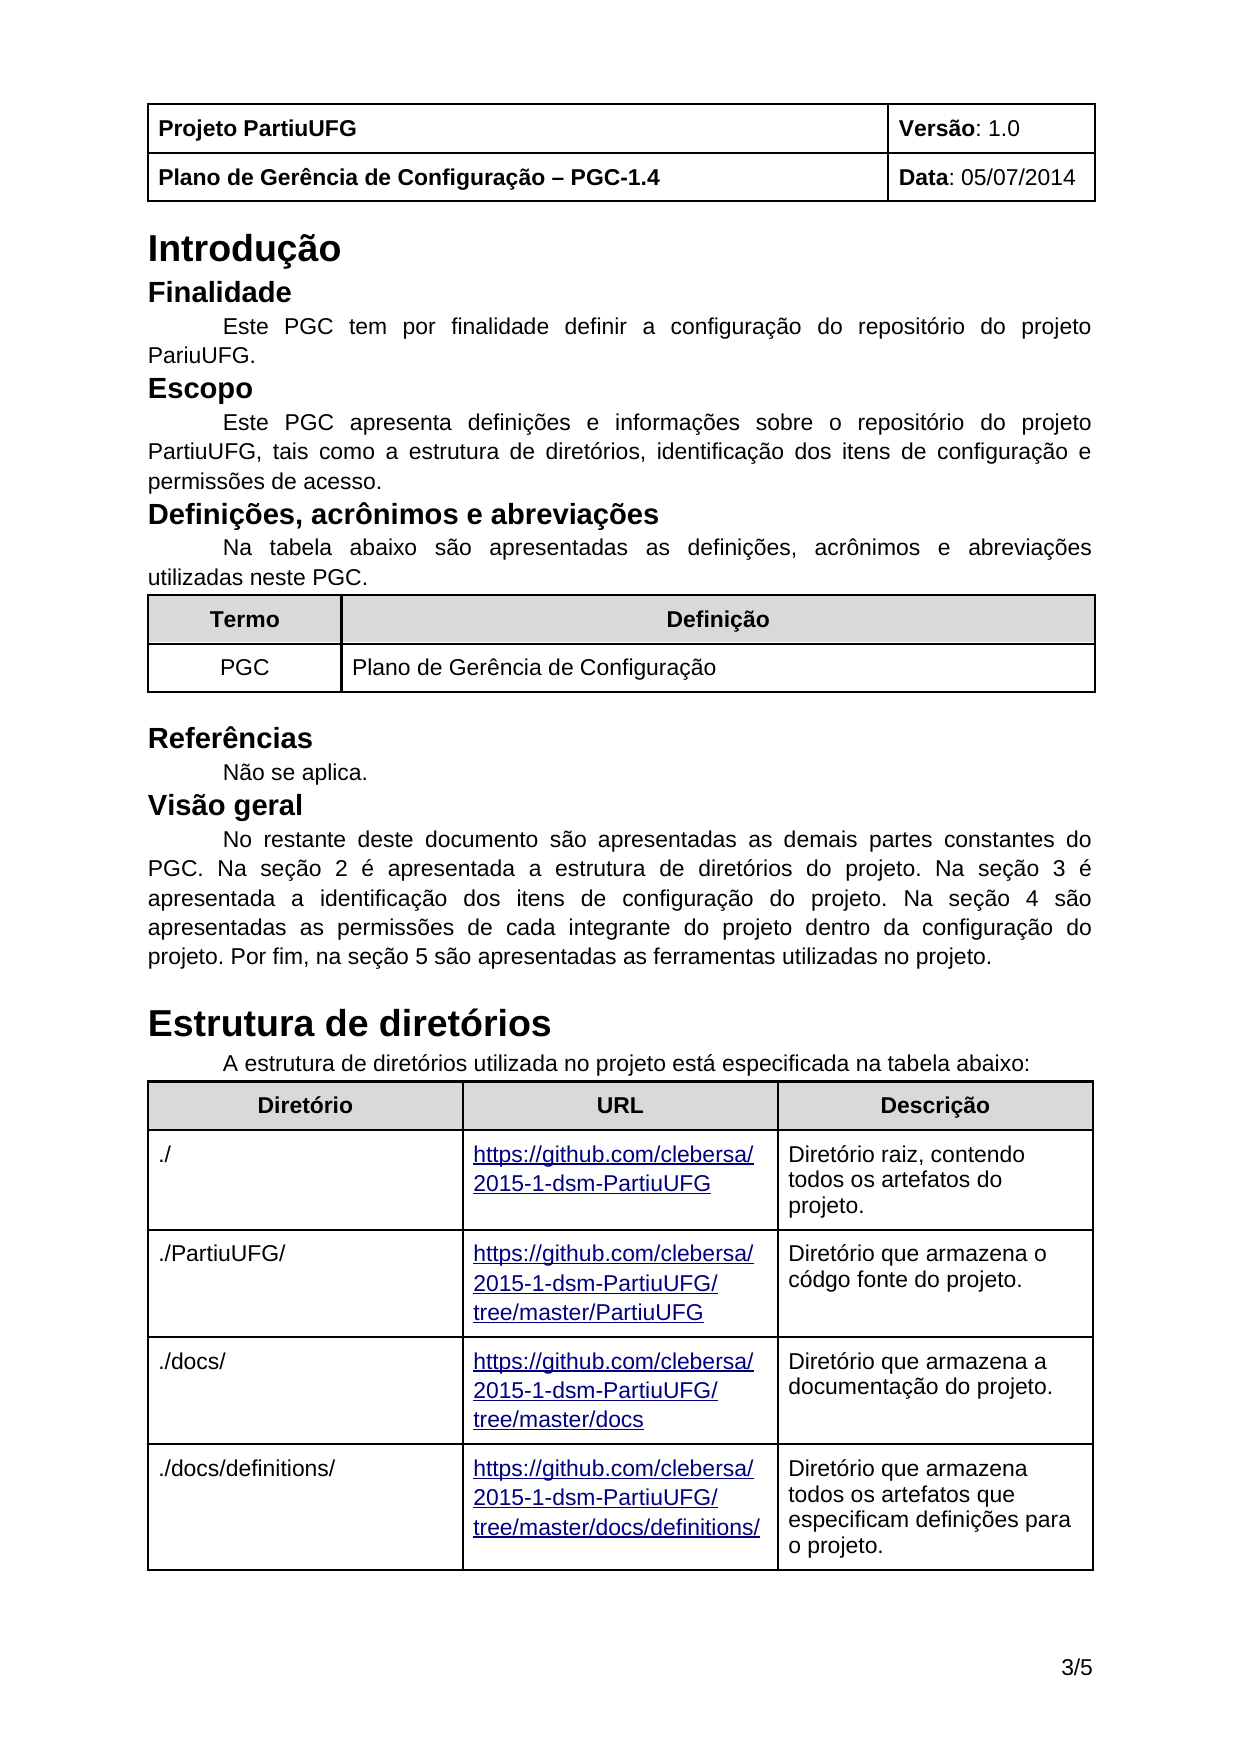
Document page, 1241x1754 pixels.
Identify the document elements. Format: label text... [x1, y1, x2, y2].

table_cell https://github.com/clebersa/2015-1-dsm-PartiuUFG/tree/master/docs/definitions/ [464, 1445, 777, 1569]
table_header Diretório [149, 1083, 462, 1129]
table_header Definição [343, 596, 1094, 642]
text Não se aplica. [148, 760, 1093, 785]
table_cell Plano de Gerência de Configuração [343, 645, 1094, 691]
table_cell https://github.com/clebersa/2015-1-dsm-PartiuUFG/tree/master/PartiuUFG [464, 1231, 777, 1336]
subtitle Escopo [148, 372, 1093, 405]
table_cell Diretório que armazena todos os artefatos que especificam definições para o projeto. [779, 1445, 1092, 1569]
text A estrutura de diretórios utilizada no projeto está especificada na tabela abaixo: [148, 1051, 1093, 1077]
table_cell https://github.com/clebersa/2015-1-dsm-PartiuUFG [464, 1131, 777, 1229]
table_cell https://github.com/clebersa/2015-1-dsm-PartiuUFG/tree/master/docs [464, 1338, 777, 1443]
subtitle Introdução [148, 228, 1093, 270]
table_header Descrição [779, 1083, 1092, 1129]
table_header URL [464, 1083, 777, 1129]
text No restante deste documento são apresentadas as demais partes constantes do PGC. Na seção 2 é apresentada a estrutura de diretórios do projeto. Na seção 3 é apresentada a identificação dos itens de configuração do projeto. Na seção 4 são apresentadas as permissões de cada integrante do projeto dentro da configuração do projeto. Por fim, na seção 5 são apresentadas as ferramentas utilizadas no projeto. [148, 827, 1093, 970]
table_cell ./ [149, 1131, 462, 1229]
subtitle Finalidade [148, 276, 1093, 309]
table_header Termo [149, 596, 340, 642]
table_cell ./docs/definitions/ [149, 1445, 462, 1569]
table_cell ./PartiuUFG/ [149, 1231, 462, 1336]
text Este PGC apresenta definições e informações sobre o repositório do projeto PartiuUFG, tais como a estrutura de diretórios, identificação dos itens de configuração e permissões de acesso. [148, 409, 1093, 494]
table_cell Diretório raiz, contendo todos os artefatos do projeto. [779, 1131, 1092, 1229]
table_cell ./docs/ [149, 1338, 462, 1443]
subtitle Estrutura de diretórios [148, 1003, 1093, 1045]
subtitle Referências [148, 722, 1093, 755]
table_cell PGC [149, 645, 340, 691]
subtitle Definições, acrônimos e abreviações [148, 498, 1093, 530]
text Na tabela abaixo são apresentadas as definições, acrônimos e abreviações utilizadas neste PGC. [148, 535, 1093, 590]
text Este PGC tem por finalidade definir a configuração do repositório do projeto PariuUFG. [148, 313, 1093, 368]
subtitle Visão geral [148, 789, 1093, 822]
table_cell Diretório que armazena o códgo fonte do projeto. [779, 1231, 1092, 1336]
table_cell Diretório que armazena a documentação do projeto. [779, 1338, 1092, 1443]
